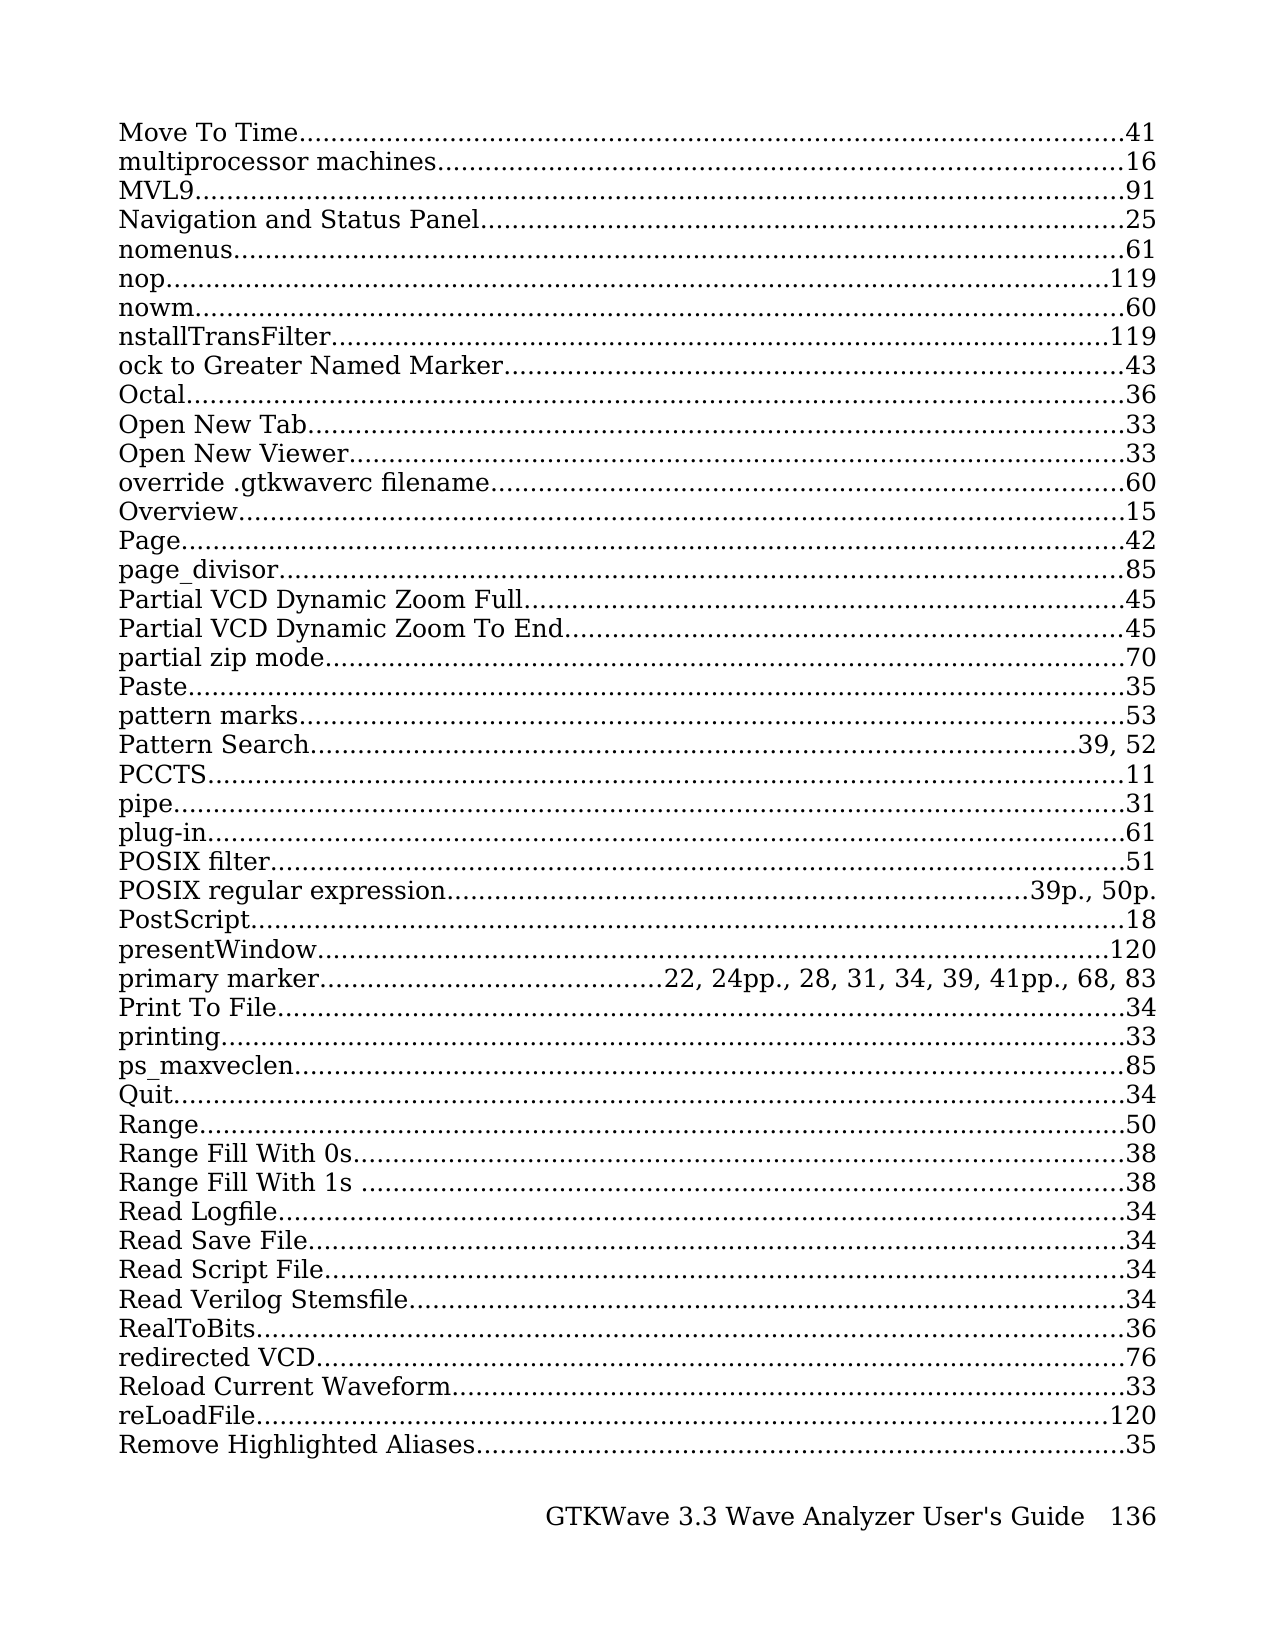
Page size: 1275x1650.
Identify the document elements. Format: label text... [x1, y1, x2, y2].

text Read Logfile 34 [118, 1197, 1157, 1226]
text reLoadFile 120 [118, 1401, 1157, 1431]
text Move To Time 41 [118, 118, 1157, 147]
text Open New Tab 33 [118, 410, 1157, 439]
text POSIX filter 51 [118, 847, 1157, 876]
text printing 33 [118, 1022, 1157, 1051]
text Paste 35 [118, 672, 1157, 701]
text nowm 60 [118, 293, 1157, 322]
text pattern marks 53 [118, 701, 1157, 731]
text Read Script File 34 [118, 1256, 1157, 1285]
text nomenus 61 [118, 235, 1157, 264]
text Page 42 [118, 526, 1157, 556]
text Range 50 [118, 1110, 1157, 1139]
text primary marker 22, 24pp., 28, 31, 34, 39, 41pp., 68, 83 [118, 964, 1157, 993]
text presentWindow 120 [118, 935, 1157, 964]
text POSIX regular expression 39p., 50p. [118, 876, 1157, 906]
text Range Fill With 0s 38 [118, 1139, 1157, 1168]
text Read Verilog Stemsfile 34 [118, 1285, 1157, 1314]
text Read Save File 34 [118, 1226, 1157, 1256]
text page_divisor 85 [118, 556, 1157, 585]
text plug-in 61 [118, 818, 1157, 847]
text nop 119 [118, 264, 1157, 293]
text PCCTS 11 [118, 760, 1157, 789]
text Quit 34 [118, 1081, 1157, 1110]
text override .gtkwaverc filename 60 [118, 468, 1157, 497]
text MVL9 91 [118, 176, 1157, 206]
text ps_maxveclen 85 [118, 1051, 1157, 1081]
text Overview 15 [118, 497, 1157, 526]
text Partial VCD Dynamic Zoom Full 45 [118, 585, 1157, 614]
text Partial VCD Dynamic Zoom To End 45 [118, 614, 1157, 643]
text PostScript 18 [118, 906, 1157, 935]
text Open New Viewer 33 [118, 439, 1157, 468]
text ock to Greater Named Marker 43 [118, 351, 1157, 381]
text Remove Highlighted Aliases 35 [118, 1431, 1157, 1460]
text pipe 31 [118, 789, 1157, 818]
text Range Fill With 1s 38 [118, 1168, 1157, 1197]
text Octal 36 [118, 381, 1157, 410]
text redirected VCD 76 [118, 1343, 1157, 1372]
text Navigation and Status Panel 25 [118, 206, 1157, 235]
text Reload Current Waveform 33 [118, 1372, 1157, 1401]
text multiprocessor machines 16 [118, 147, 1157, 176]
text Print To File 34 [118, 993, 1157, 1022]
text nstallTransFilter 119 [118, 322, 1157, 351]
text RealToBits 36 [118, 1314, 1157, 1343]
text Pattern Search 39, 52 [118, 731, 1157, 760]
text partial zip mode 70 [118, 643, 1157, 672]
